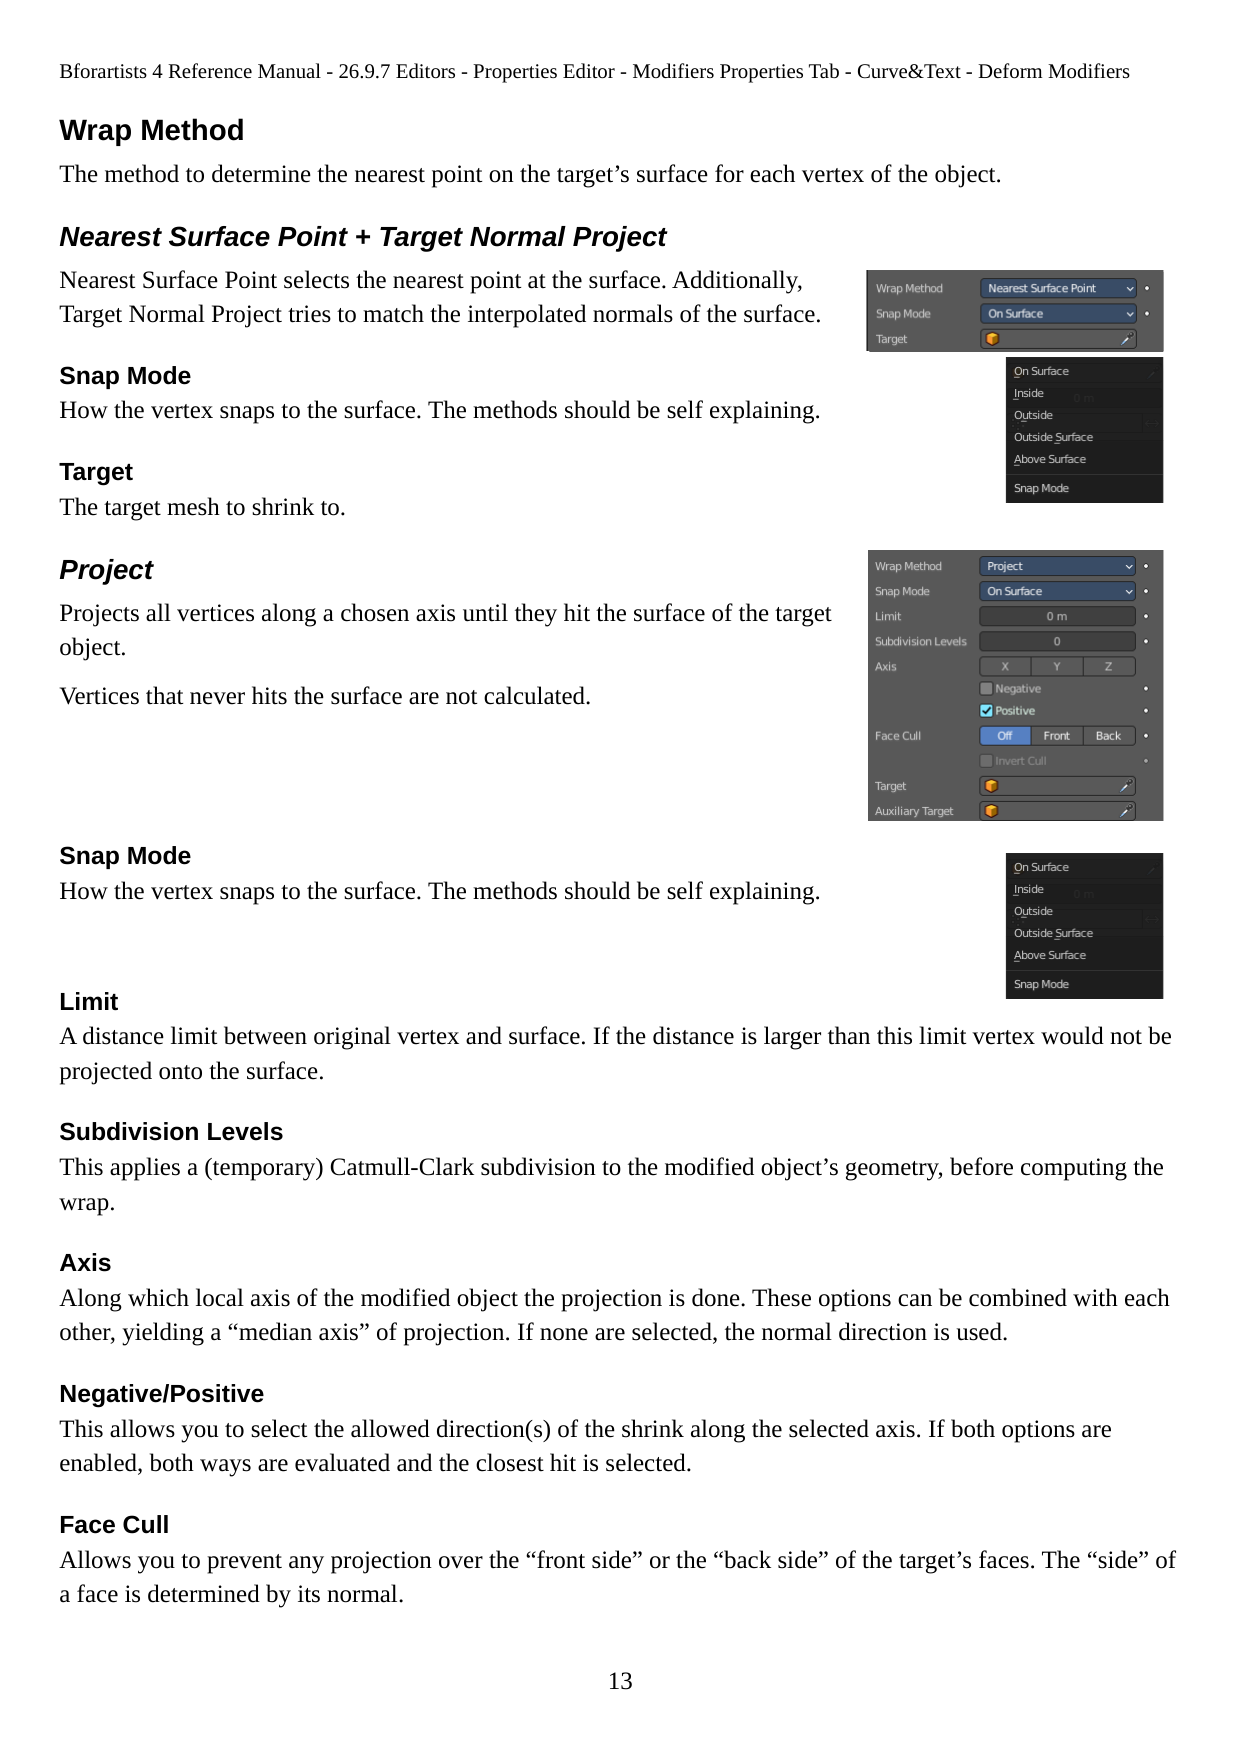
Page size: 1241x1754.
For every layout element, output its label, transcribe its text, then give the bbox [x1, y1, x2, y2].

text Projects all vertices along a chosen axis until they hit the surface of the target object. [59, 598, 868, 661]
text Allows you to prevent any projection over the “front side” or the “back side” of the target’s faces. The “side” of a face is determined by its normal. [59, 1545, 1181, 1608]
text The method to determine the nearest point on the target’s surface for each vertex of the object. [59, 159, 1181, 188]
text This allows you to select the allowed direction(s) of the shrink along the selected axis. If both options are enabled, both ways are evaluated and the closest hit is selected. [59, 1414, 1181, 1477]
text How the vertex snaps to the surface. The methods should be self explaining. [59, 396, 1005, 424]
subtitle Project [59, 553, 868, 585]
subtitle [1164, 553, 1181, 585]
subtitle Limit [59, 987, 1181, 1015]
text Along which local axis of the modified object the projection is done. These options can be combined with each other, yielding a “median axis” of projection. If none are selected, the normal direction is used. [59, 1283, 1181, 1346]
text Vertices that never hits the surface are not calculated. [59, 681, 868, 710]
picture [868, 550, 1164, 821]
picture [1005, 357, 1164, 503]
picture [1005, 853, 1164, 999]
subtitle Subdivision Levels [59, 1117, 1181, 1146]
picture [866, 270, 1164, 352]
subtitle Face Cull [59, 1510, 1181, 1538]
subtitle Target [59, 457, 1005, 486]
subtitle Wrap Method [59, 113, 1181, 146]
subtitle [1164, 361, 1181, 389]
text Nearest Surface Point selects the nearest point at the surface. Additionally, Target Normal Project tries to match the interpolated normals of the surface. [59, 265, 1181, 328]
subtitle Snap Mode [59, 361, 1005, 389]
subtitle [1164, 457, 1181, 486]
subtitle Nearest Surface Point + Target Normal Project [59, 220, 1181, 252]
text A distance limit between original vertex and surface. If the distance is larger than this limit vertex would not be projected onto the surface. [59, 1021, 1181, 1084]
subtitle Axis [59, 1248, 1181, 1277]
subtitle Negative/Positive [59, 1379, 1181, 1408]
subtitle Snap Mode [59, 841, 1181, 870]
text How the vertex snaps to the surface. The methods should be self explaining. [59, 876, 1005, 905]
text This applies a (temporary) Catmull-Clark subdivision to the modified object’s geometry, before computing the wrap. [59, 1152, 1181, 1215]
text The target mesh to shrink to. [59, 492, 1181, 521]
